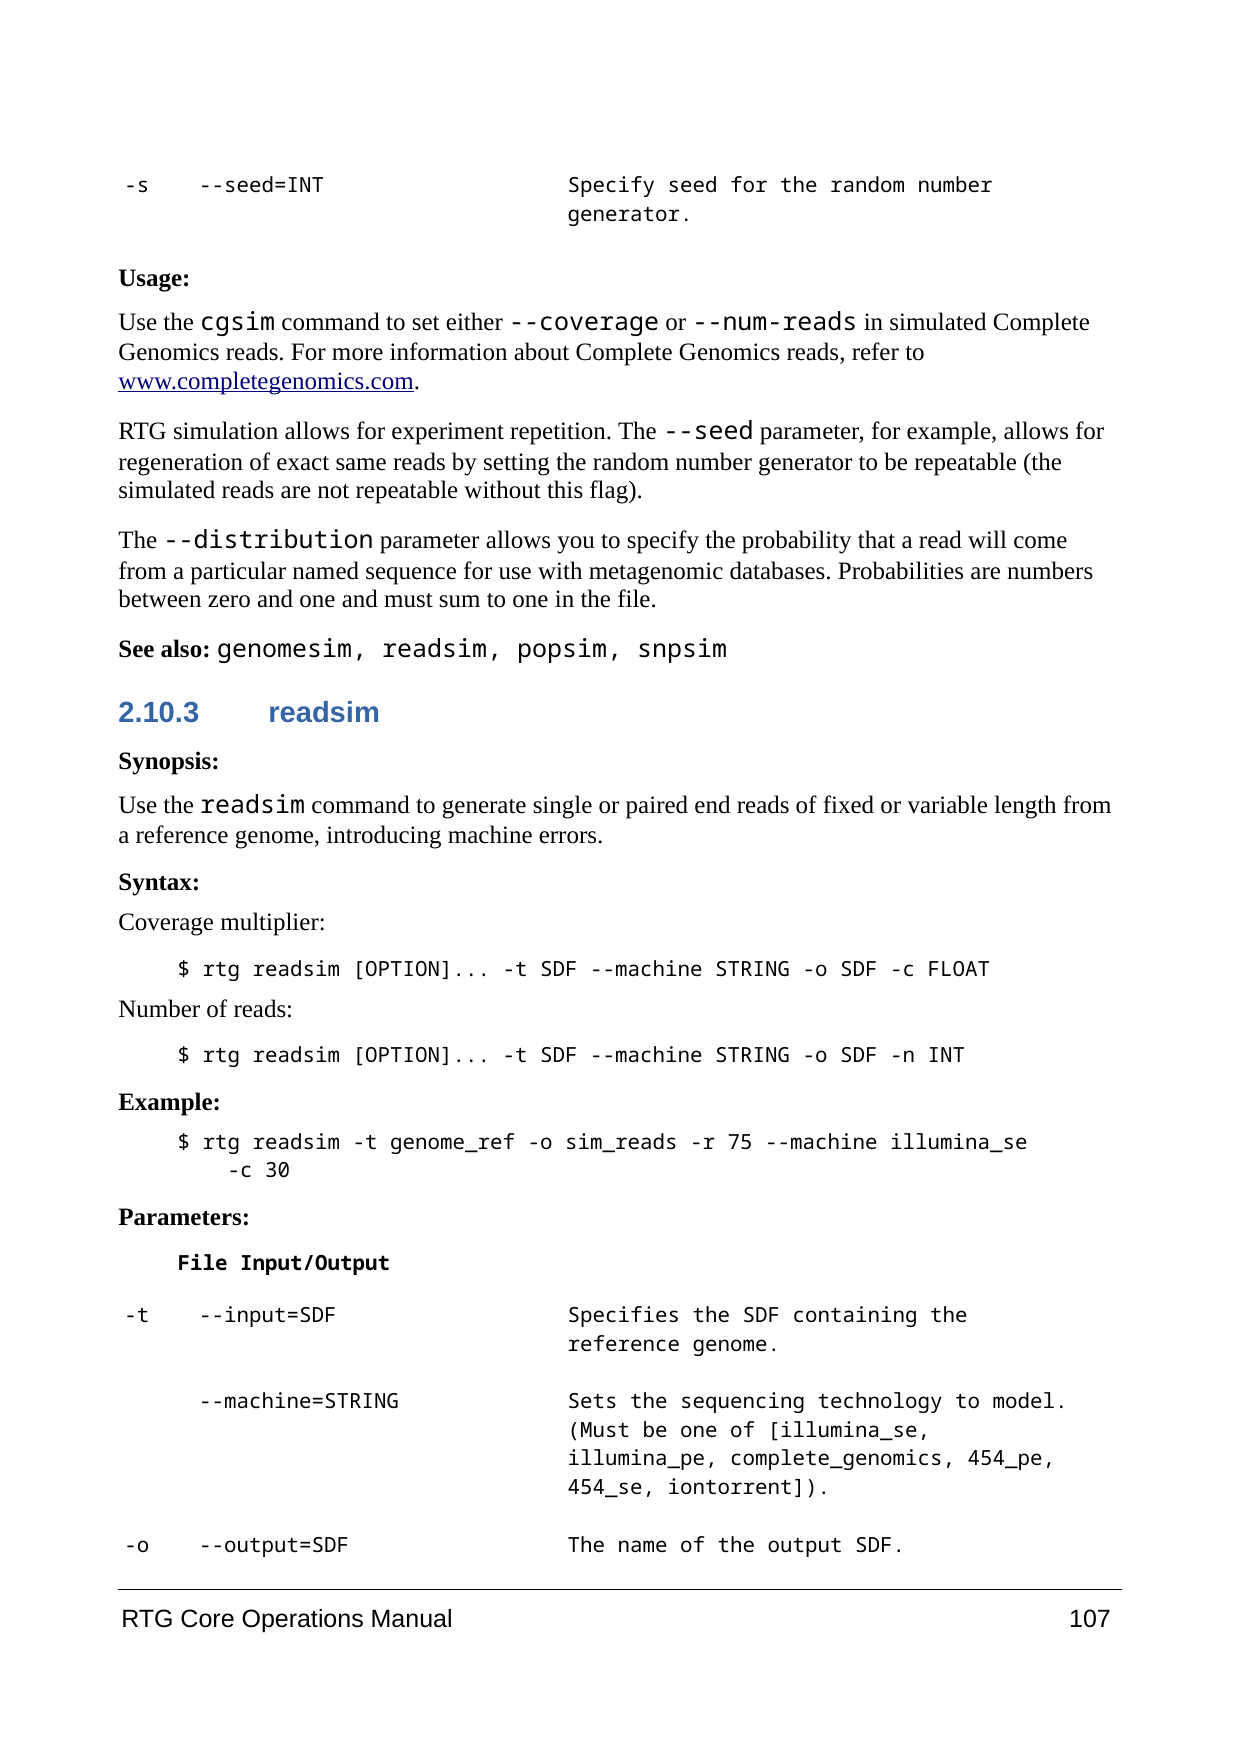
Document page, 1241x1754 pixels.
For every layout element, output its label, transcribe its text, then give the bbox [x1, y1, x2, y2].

text The --distribution parameter allows you to specify the probability that a read will come from a particular named sequence for use with metagenomic databases. Probabilities are numbers between zero and one and must sum to one in the file. [118, 522, 1122, 613]
table_cell [118, 1375, 193, 1518]
text Use the cgsim command to set either --coverage or --num-reads in simulated Complete Genomics reads. For more information about Complete Genomics reads, refer to www.completegenomics.com. [118, 303, 1122, 395]
table_cell The name of the output SDF. [561, 1518, 1093, 1558]
table_header Specifies the SDF containing the reference genome. [561, 1289, 1093, 1375]
subtitle Syntax: [118, 867, 1122, 896]
table_header -t [118, 1289, 193, 1375]
table_cell -o [118, 1518, 193, 1558]
subtitle readsim [118, 694, 1122, 728]
table_cell --output=SDF [193, 1518, 561, 1558]
text RTG simulation allows for experiment repetition. The --seed parameter, for example, allows for regeneration of exact same reads by setting the random number generator to be repeatable (the simulated reads are not repeatable without this flag). [118, 412, 1122, 504]
subtitle Usage: [118, 263, 1122, 291]
subtitle Parameters: [118, 1202, 1122, 1231]
table_cell --seed=INT [193, 159, 561, 245]
subtitle Synopsis: [118, 746, 1122, 774]
table_cell Sets the sequencing technology to model. (Must be one of [illumina_se, illumina_pe, complete_genomics, 454_pe, 454_se, iontorrent]). [561, 1375, 1093, 1518]
text $ rtg readsim -t genome_ref -o sim_reads -r 75 --machine illumina_se -c 30 [177, 1127, 1122, 1184]
table_cell Specify seed for the random number generator. [561, 159, 1093, 245]
table_cell -s [118, 159, 193, 245]
text Coverage multiplier: [118, 907, 1122, 936]
text File Input/Output [177, 1248, 1122, 1277]
subtitle Example: [118, 1087, 1122, 1115]
text Use the readsim command to generate single or paired end reads of fixed or variable length from a reference genome, introducing machine errors. [118, 786, 1122, 849]
text See also: genomesim, readsim, popsim, snpsim [118, 631, 1122, 665]
table_header --input=SDF [193, 1289, 561, 1375]
text $ rtg readsim [OPTION]... -t SDF --machine STRING -o SDF -c FLOAT [177, 954, 1122, 982]
text Number of reads: [118, 994, 1122, 1023]
text $ rtg readsim [OPTION]... -t SDF --machine STRING -o SDF -n INT [177, 1041, 1122, 1069]
table_cell --machine=STRING [193, 1375, 561, 1518]
